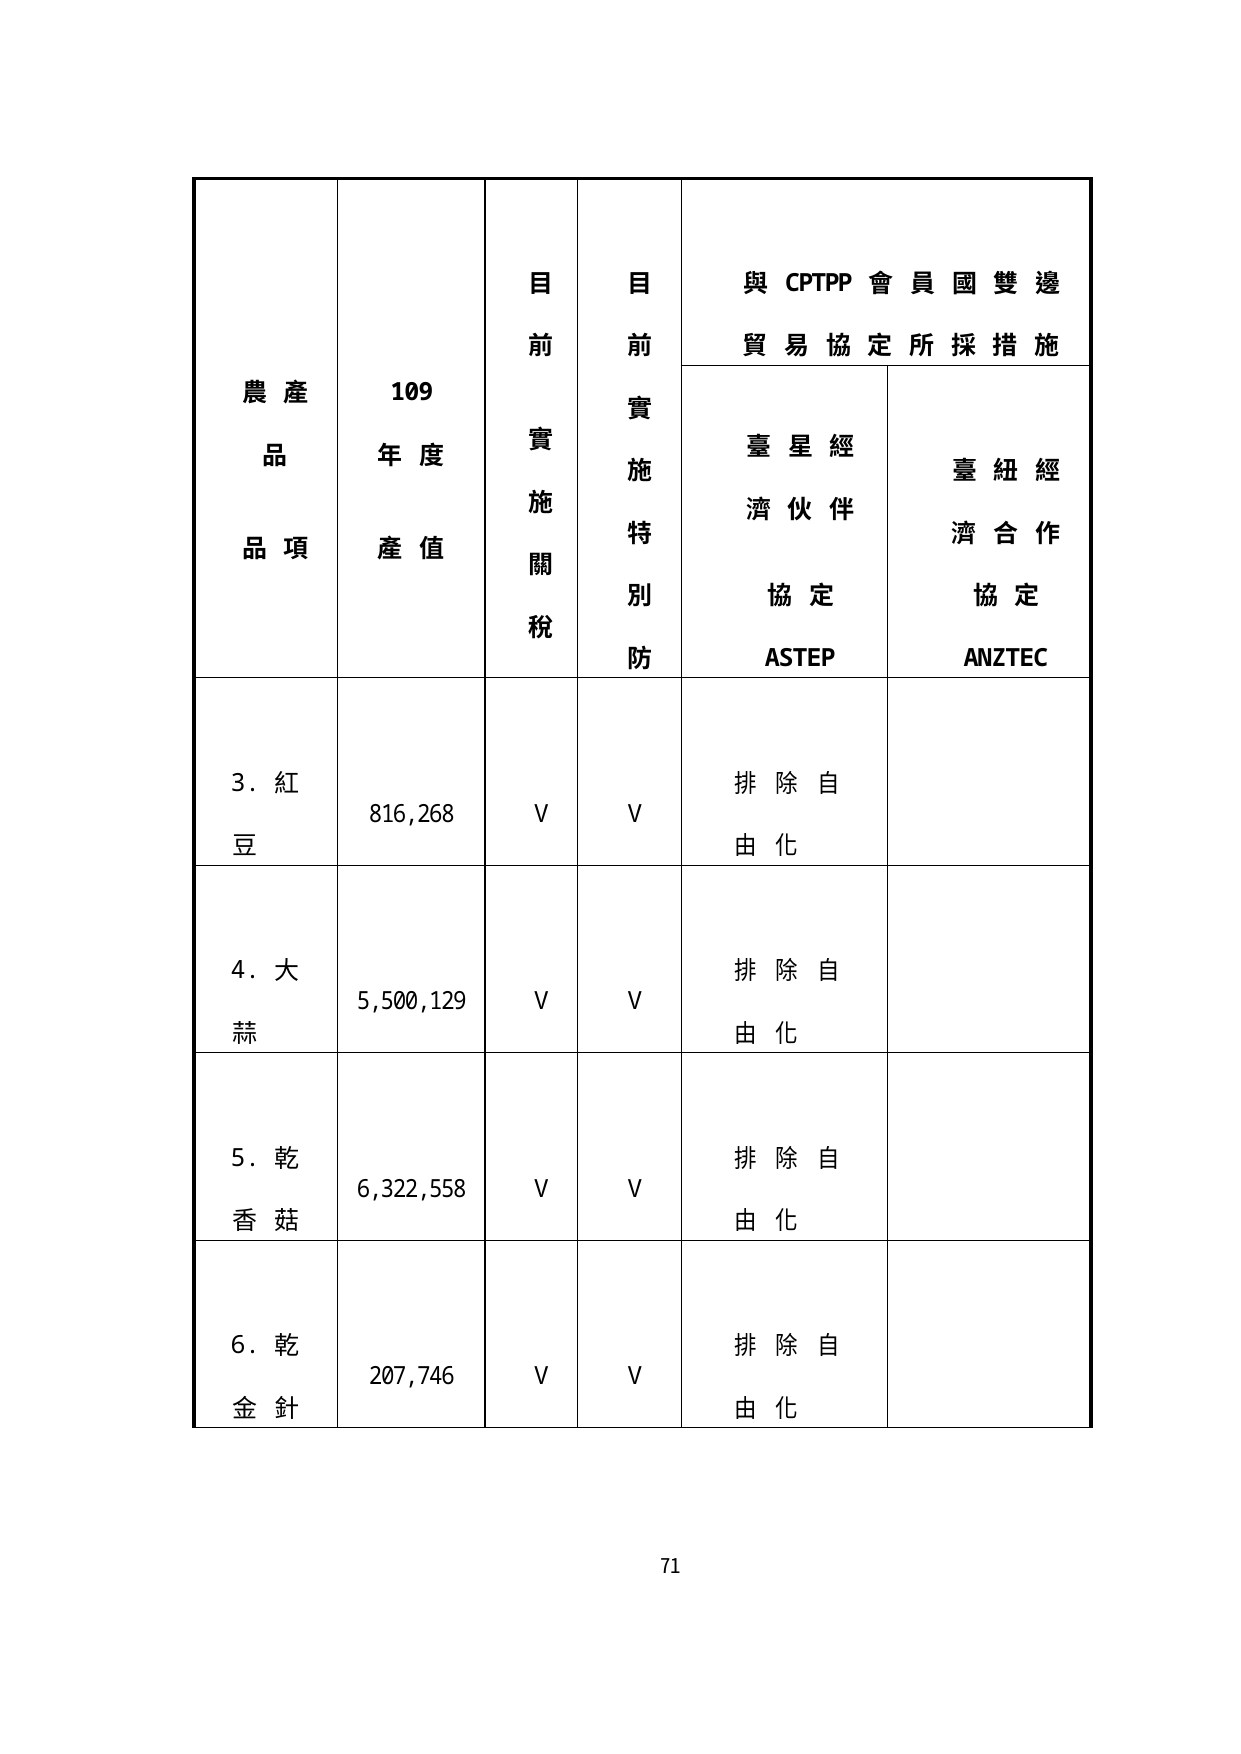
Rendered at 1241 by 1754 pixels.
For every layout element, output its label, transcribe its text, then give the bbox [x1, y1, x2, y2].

table_cell 207,746 [338, 1241, 484, 1427]
table_header 目前 實施關稅配額 [486, 180, 577, 677]
table_cell 6,322,558 [338, 1053, 484, 1240]
table_cell 排除自由化 [682, 1053, 887, 1240]
table_header 農產品 品項 [196, 180, 337, 677]
table_cell V [578, 1241, 681, 1427]
table_cell V [486, 1053, 577, 1240]
table_cell V [486, 678, 577, 865]
table_cell 臺紐經濟合作 協定ANZTEC [888, 366, 1089, 677]
table_cell 5,500,129 [338, 866, 484, 1052]
table_cell 4.大蒜 [196, 866, 337, 1052]
table_cell 816,268 [338, 678, 484, 865]
table_cell [888, 866, 1089, 1052]
table_header 與CPTPP會員國雙邊貿易協定所採措施 [682, 180, 1089, 365]
table_cell [888, 678, 1089, 865]
table_cell V [486, 866, 577, 1052]
table_cell 6.乾金針 [196, 1241, 337, 1427]
table_cell V [578, 678, 681, 865]
table_cell 5.乾香菇 [196, 1053, 337, 1240]
table_cell V [578, 1053, 681, 1240]
table_cell [888, 1241, 1089, 1427]
table_header 109年度 產值 [338, 180, 484, 677]
table_cell V [486, 1241, 577, 1427]
table_cell 3.紅豆 [196, 678, 337, 865]
table_cell 排除自由化 [682, 678, 887, 865]
table_cell V [578, 866, 681, 1052]
table_cell 排除自由化 [682, 866, 887, 1052]
table_cell 臺星經濟伙伴 協定ASTEP [682, 366, 887, 677]
table_cell 排除自由化 [682, 1241, 887, 1427]
table_cell [888, 1053, 1089, 1240]
table_header 目前實施特別防禦 措施 [578, 180, 681, 677]
